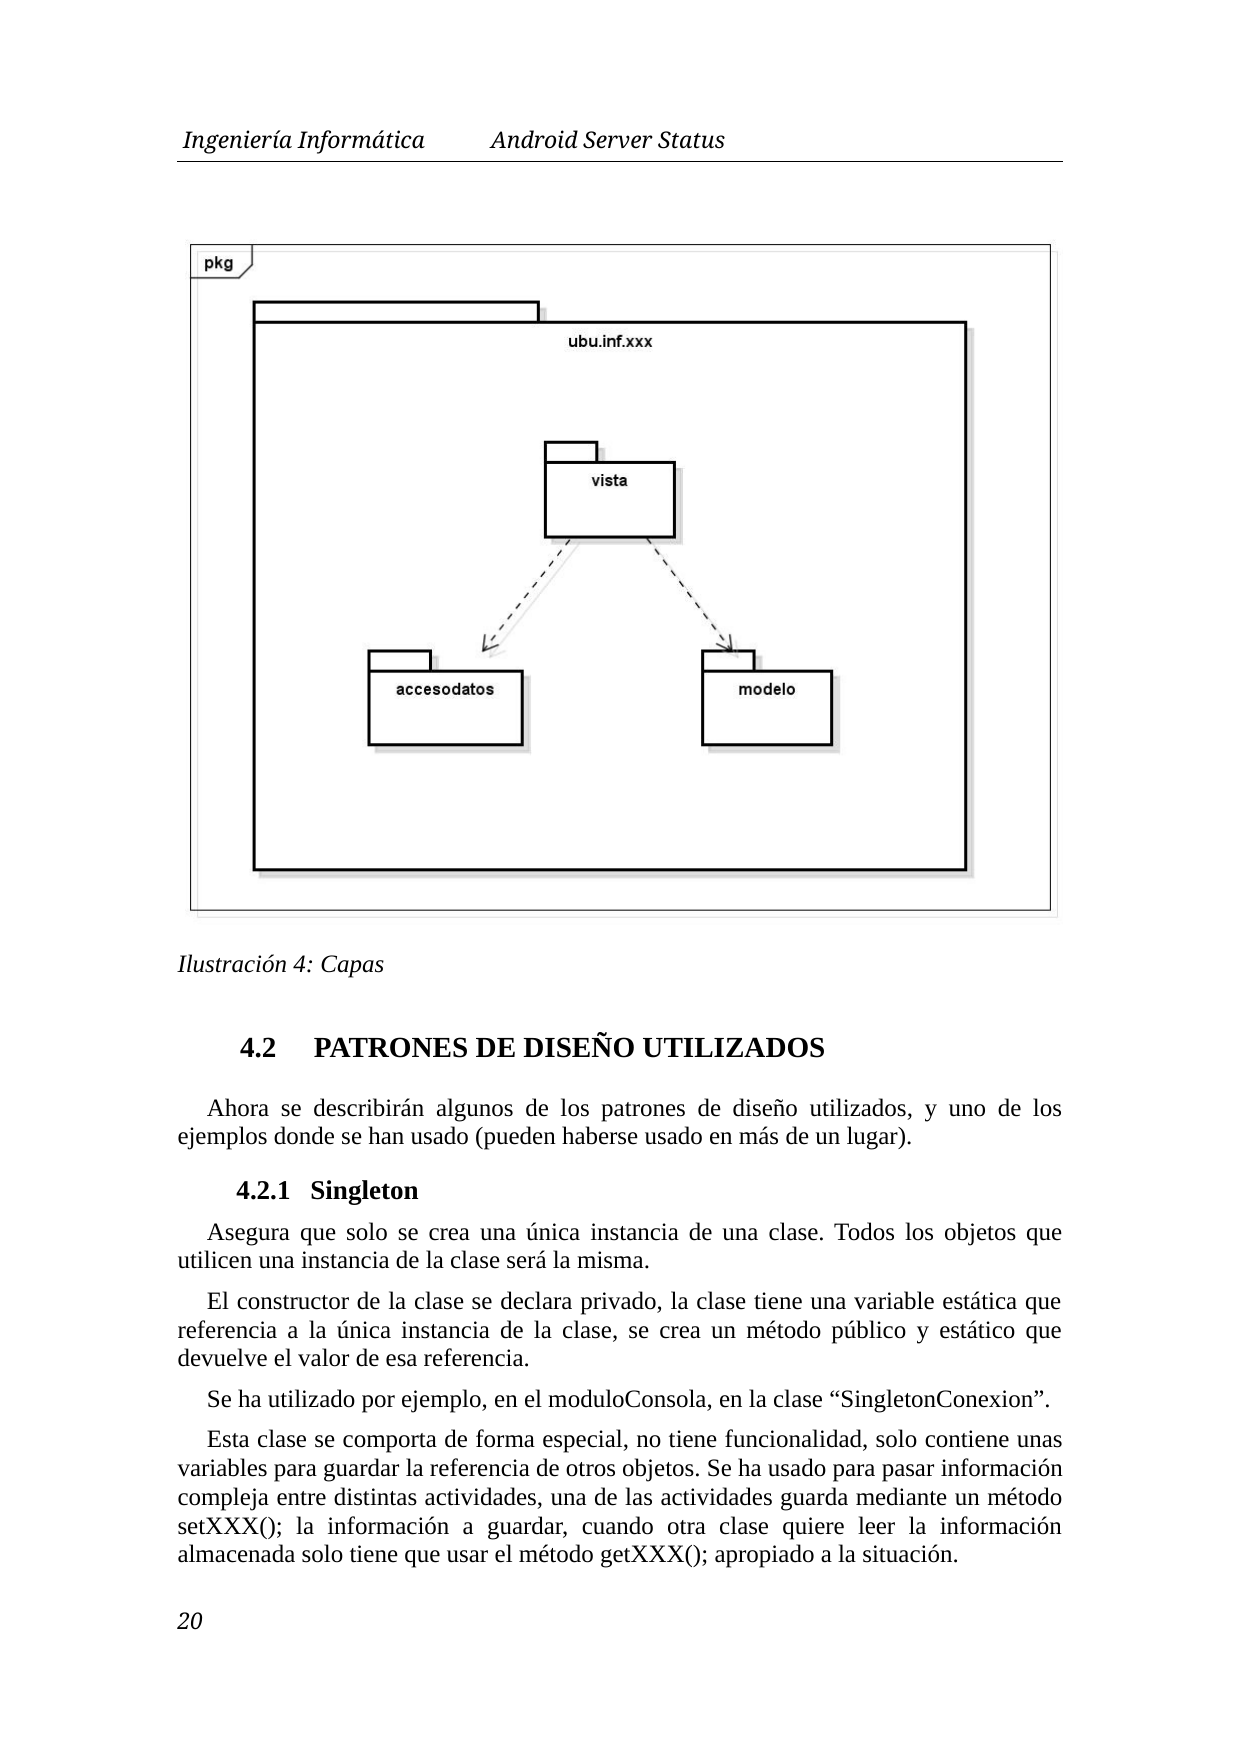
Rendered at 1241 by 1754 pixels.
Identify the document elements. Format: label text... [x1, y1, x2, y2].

subtitle Singleton [236, 1174, 1004, 1205]
subtitle Patrones de Diseño Utilizados [240, 1031, 1063, 1064]
text Esta clase se comporta de forma especial, no tiene funcionalidad, solo contiene unas variables para guardar la referencia de otros objetos. Se ha usado para pasar información compleja entre distintas actividades, una de las actividades guarda mediante un método setXXX(); la información a guardar, cuando otra clase quiere leer la información almacenada solo tiene que usar el método getXXX(); apropiado a la situación. [177, 1424, 1063, 1568]
text Ahora se describirán algunos de los patrones de diseño utilizados, y uno de los ejemplos donde se han usado (pueden haberse usado en más de un lugar). [177, 1093, 1063, 1150]
text Asegura que solo se crea una única instancia de una clase. Todos los objetos que utilicen una instancia de la clase será la misma. [177, 1217, 1063, 1274]
text Ilustración 4: Capas [177, 950, 1063, 978]
picture [177, 231, 1064, 950]
text Se ha utilizado por ejemplo, en el moduloConsola, en la clase “SingletonConexion”. [177, 1384, 1063, 1413]
text El constructor de la clase se declara privado, la clase tiene una variable estática que referencia a la única instancia de la clase, se crea un método público y estático que devuelve el valor de esa referencia. [177, 1286, 1063, 1372]
